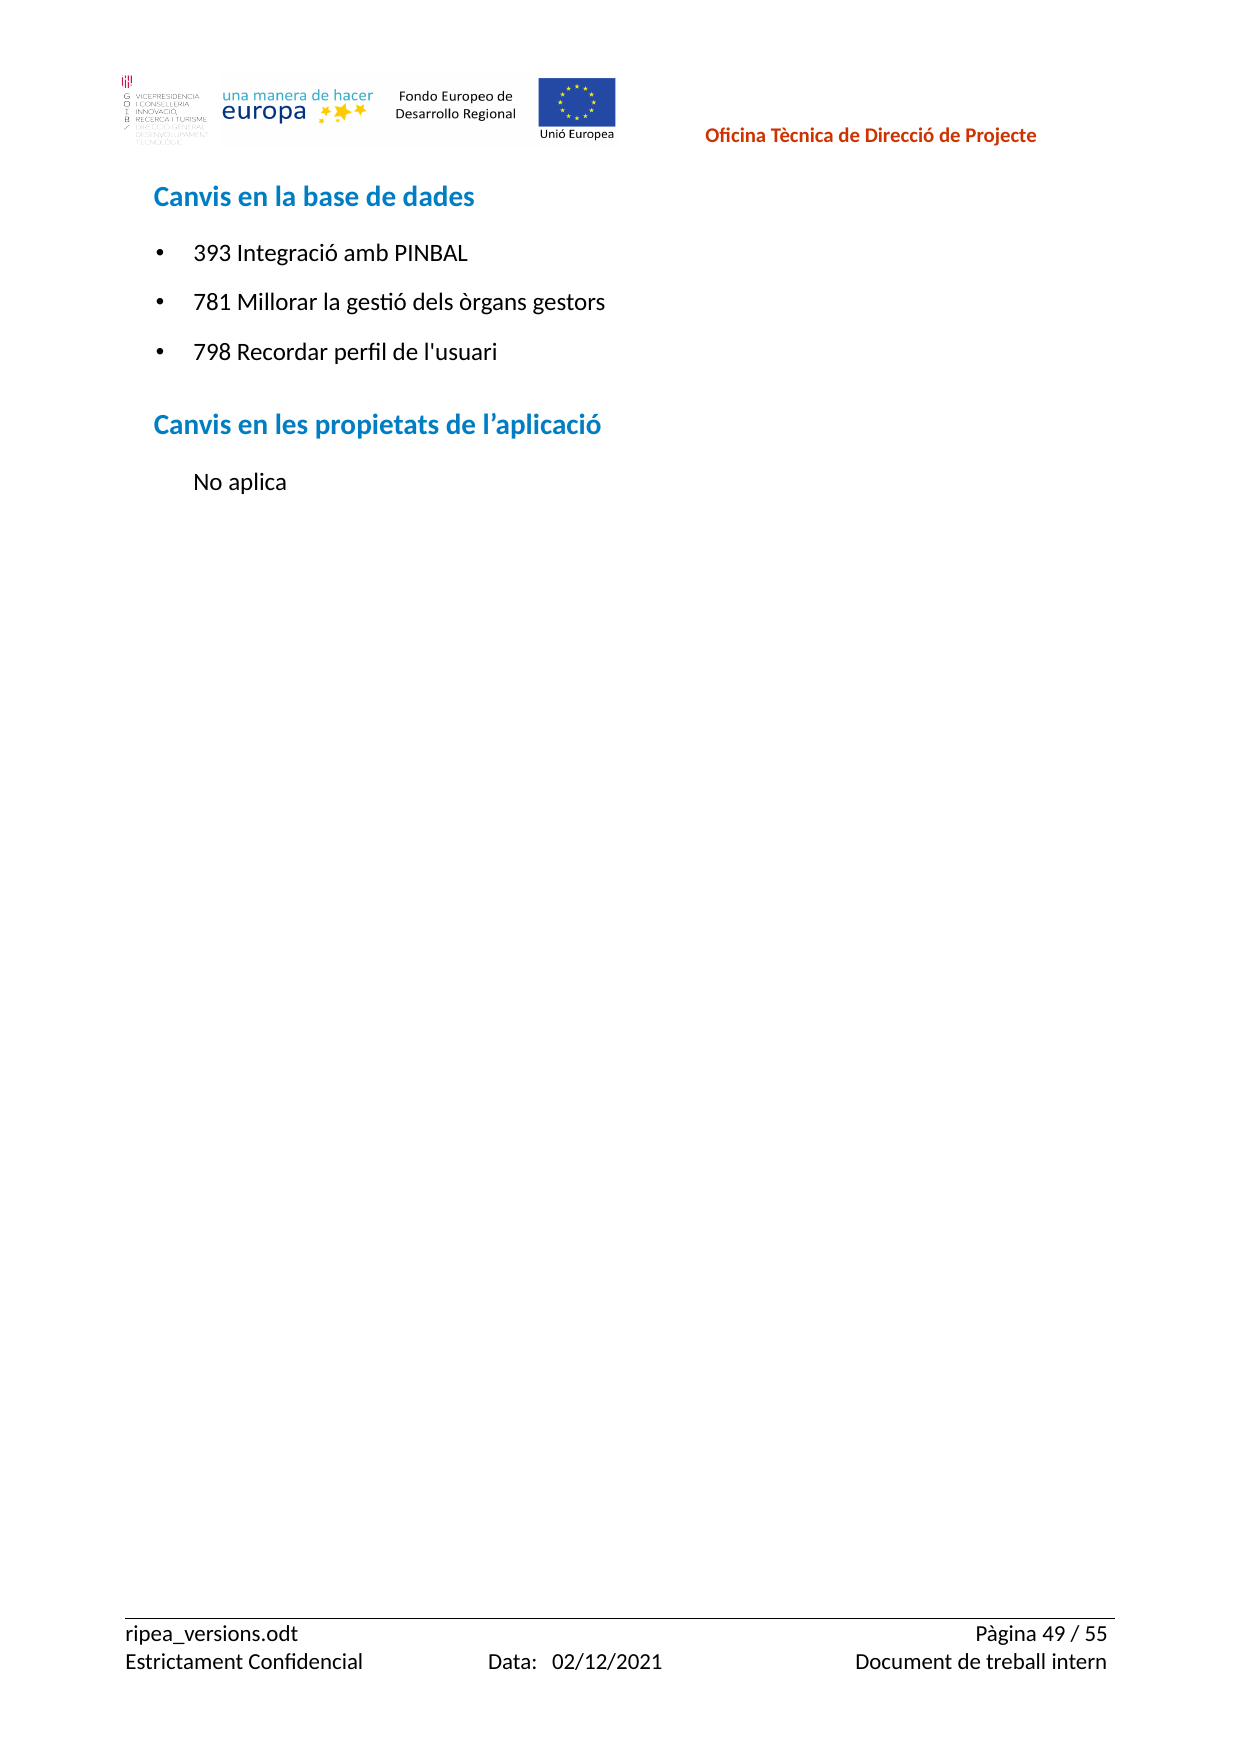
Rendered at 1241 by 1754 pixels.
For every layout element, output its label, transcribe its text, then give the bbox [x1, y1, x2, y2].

list No aplica [156, 466, 1122, 496]
subtitle Canvis en la base de dades [153, 178, 1122, 213]
list 781 Millorar la gestió dels òrgans gestors [156, 287, 1122, 317]
list 798 Recordar perfil de l'usuari [156, 336, 1122, 367]
list 393 Integració amb PINBAL [156, 237, 1122, 267]
picture [219, 73, 621, 147]
subtitle Canvis en les propietats de l’aplicació [153, 406, 1122, 442]
picture [118, 73, 213, 147]
